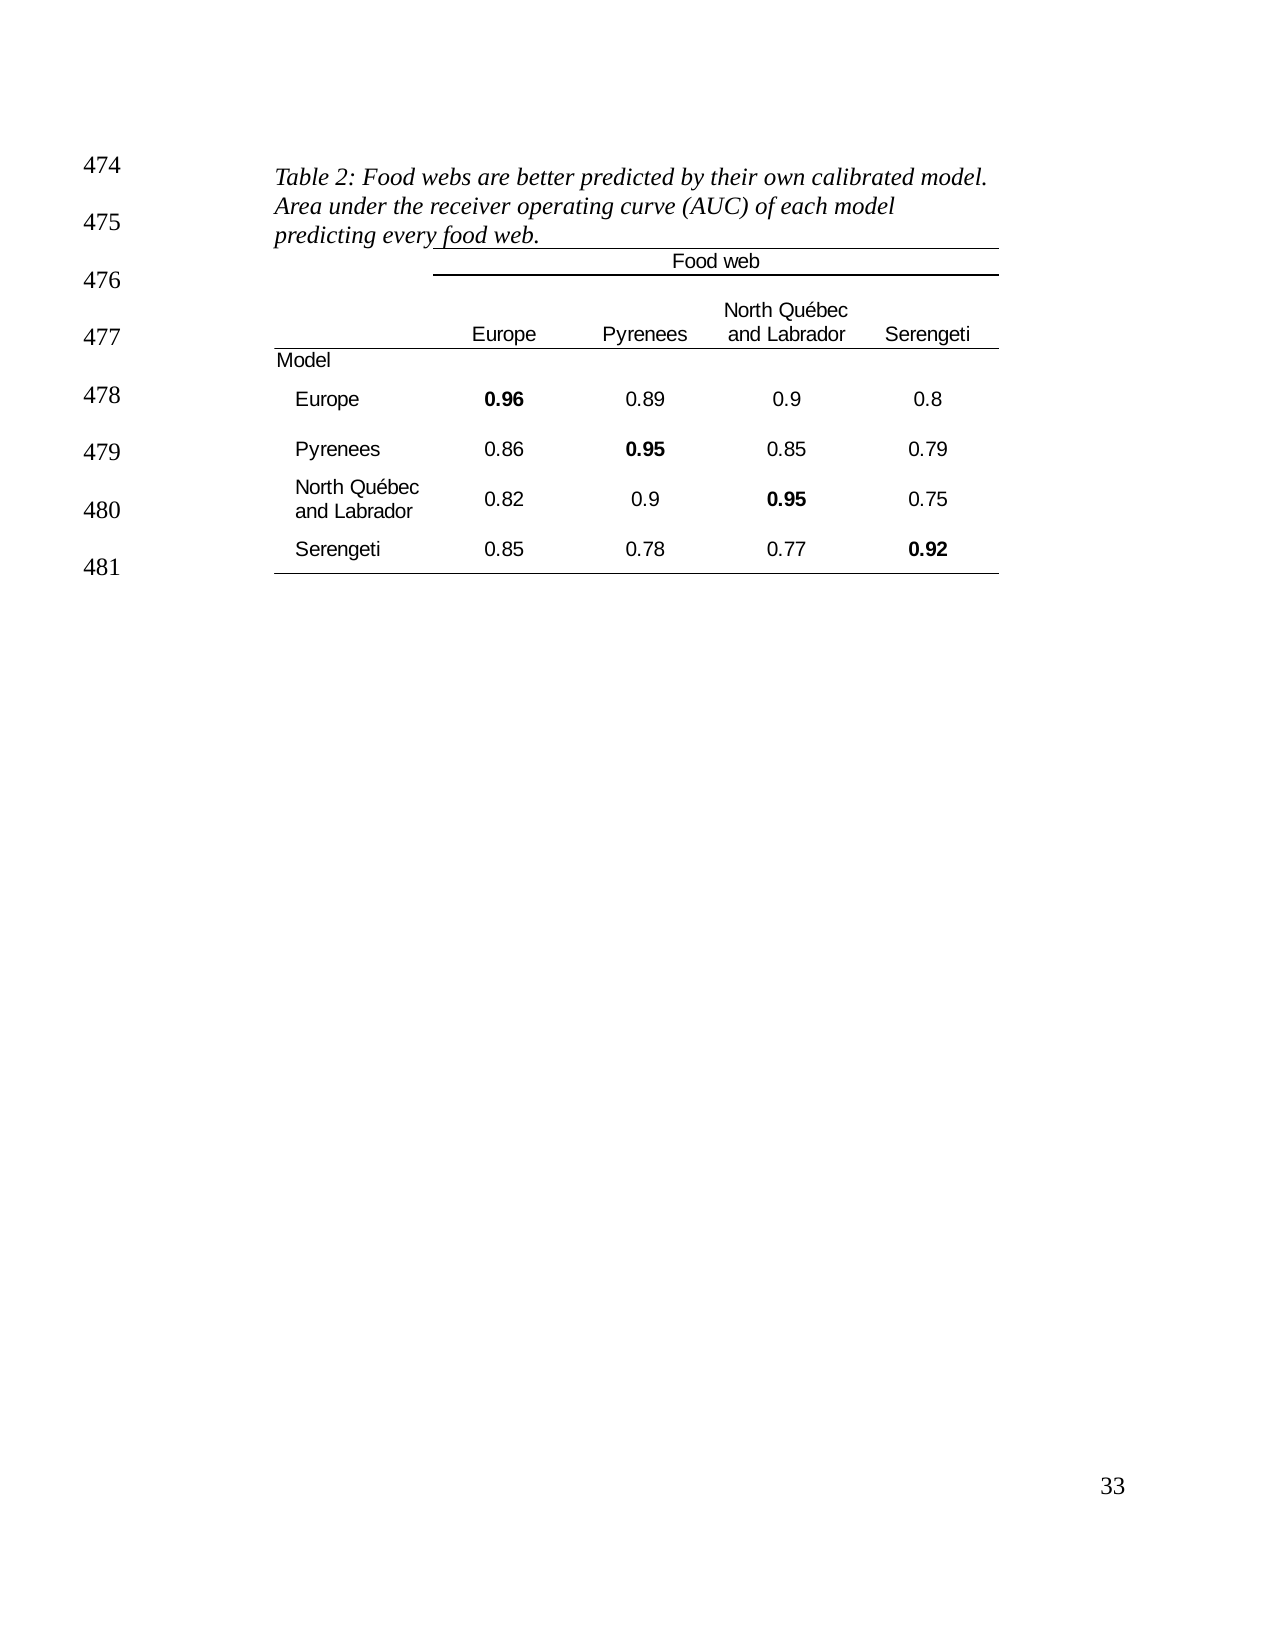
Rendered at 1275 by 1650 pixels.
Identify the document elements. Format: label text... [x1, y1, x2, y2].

text Table 2: Food webs are better predicted by their own calibrated model. Area under the receiver operating curve (AUC) of each model predicting every food web. [274, 162, 1001, 576]
